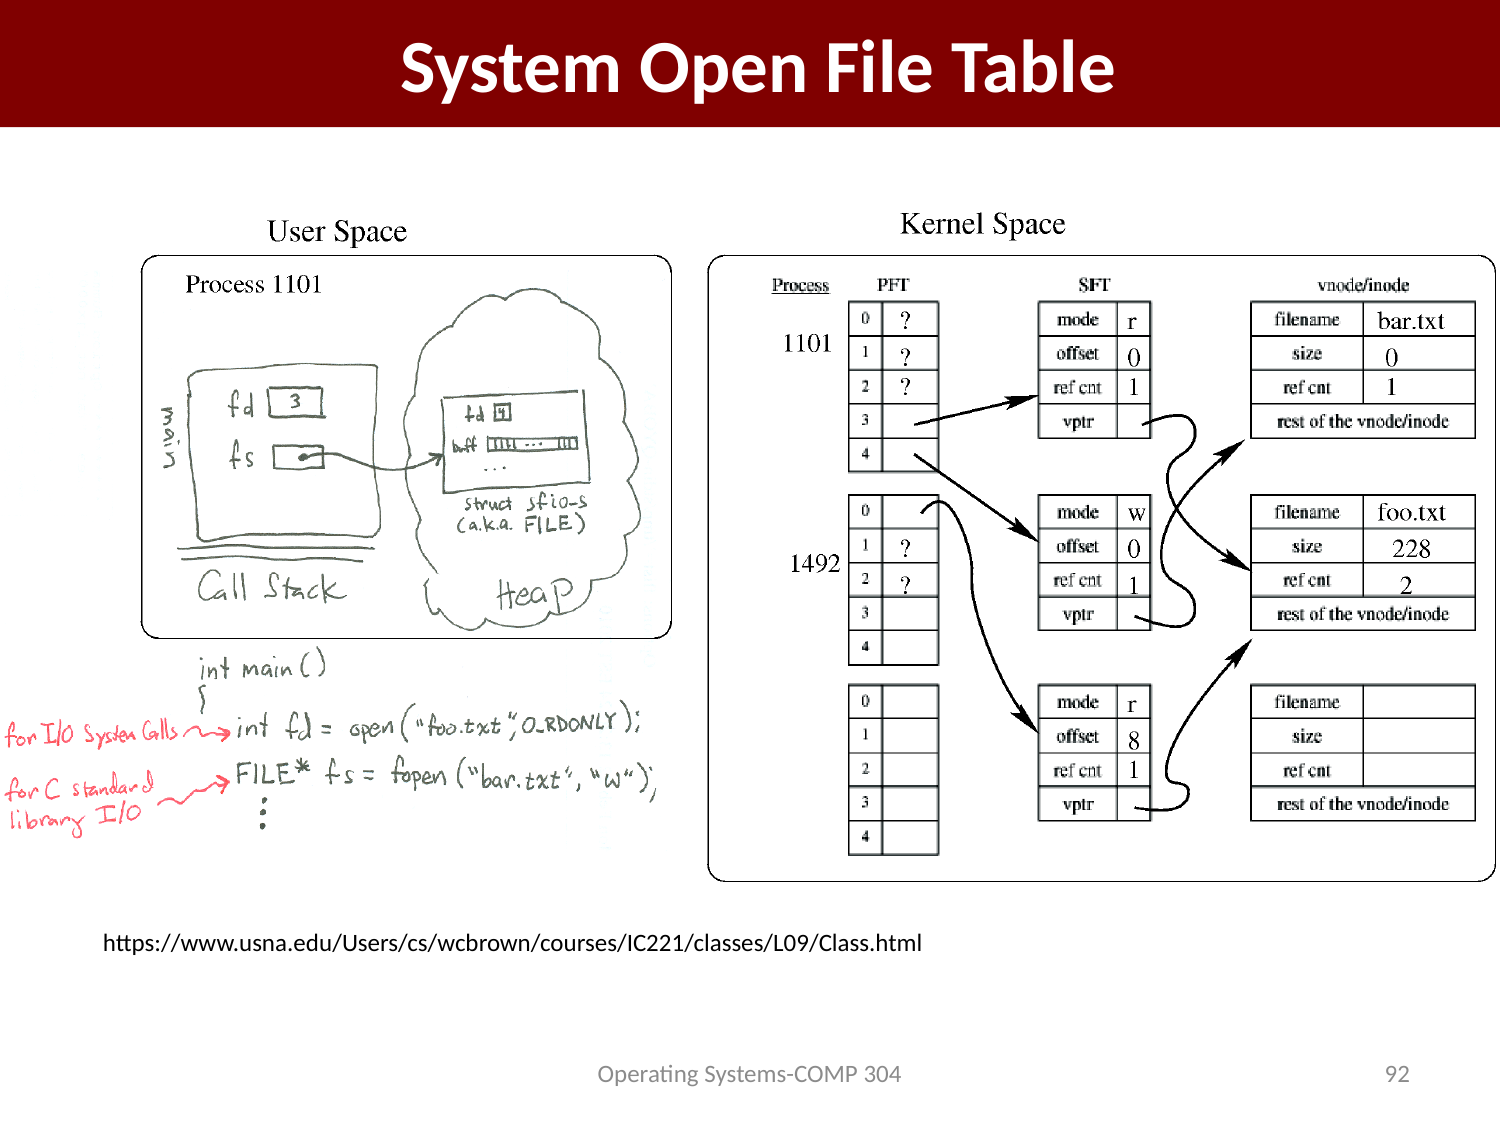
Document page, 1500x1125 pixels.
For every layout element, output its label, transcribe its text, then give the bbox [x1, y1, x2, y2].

picture [0, 205, 1497, 883]
text_box https://www.usna.edu/Users/cs/wcbrown/courses/IC221/classes/L09/Class.html [88, 918, 1452, 964]
title System Open File Table [0, 0, 1500, 128]
